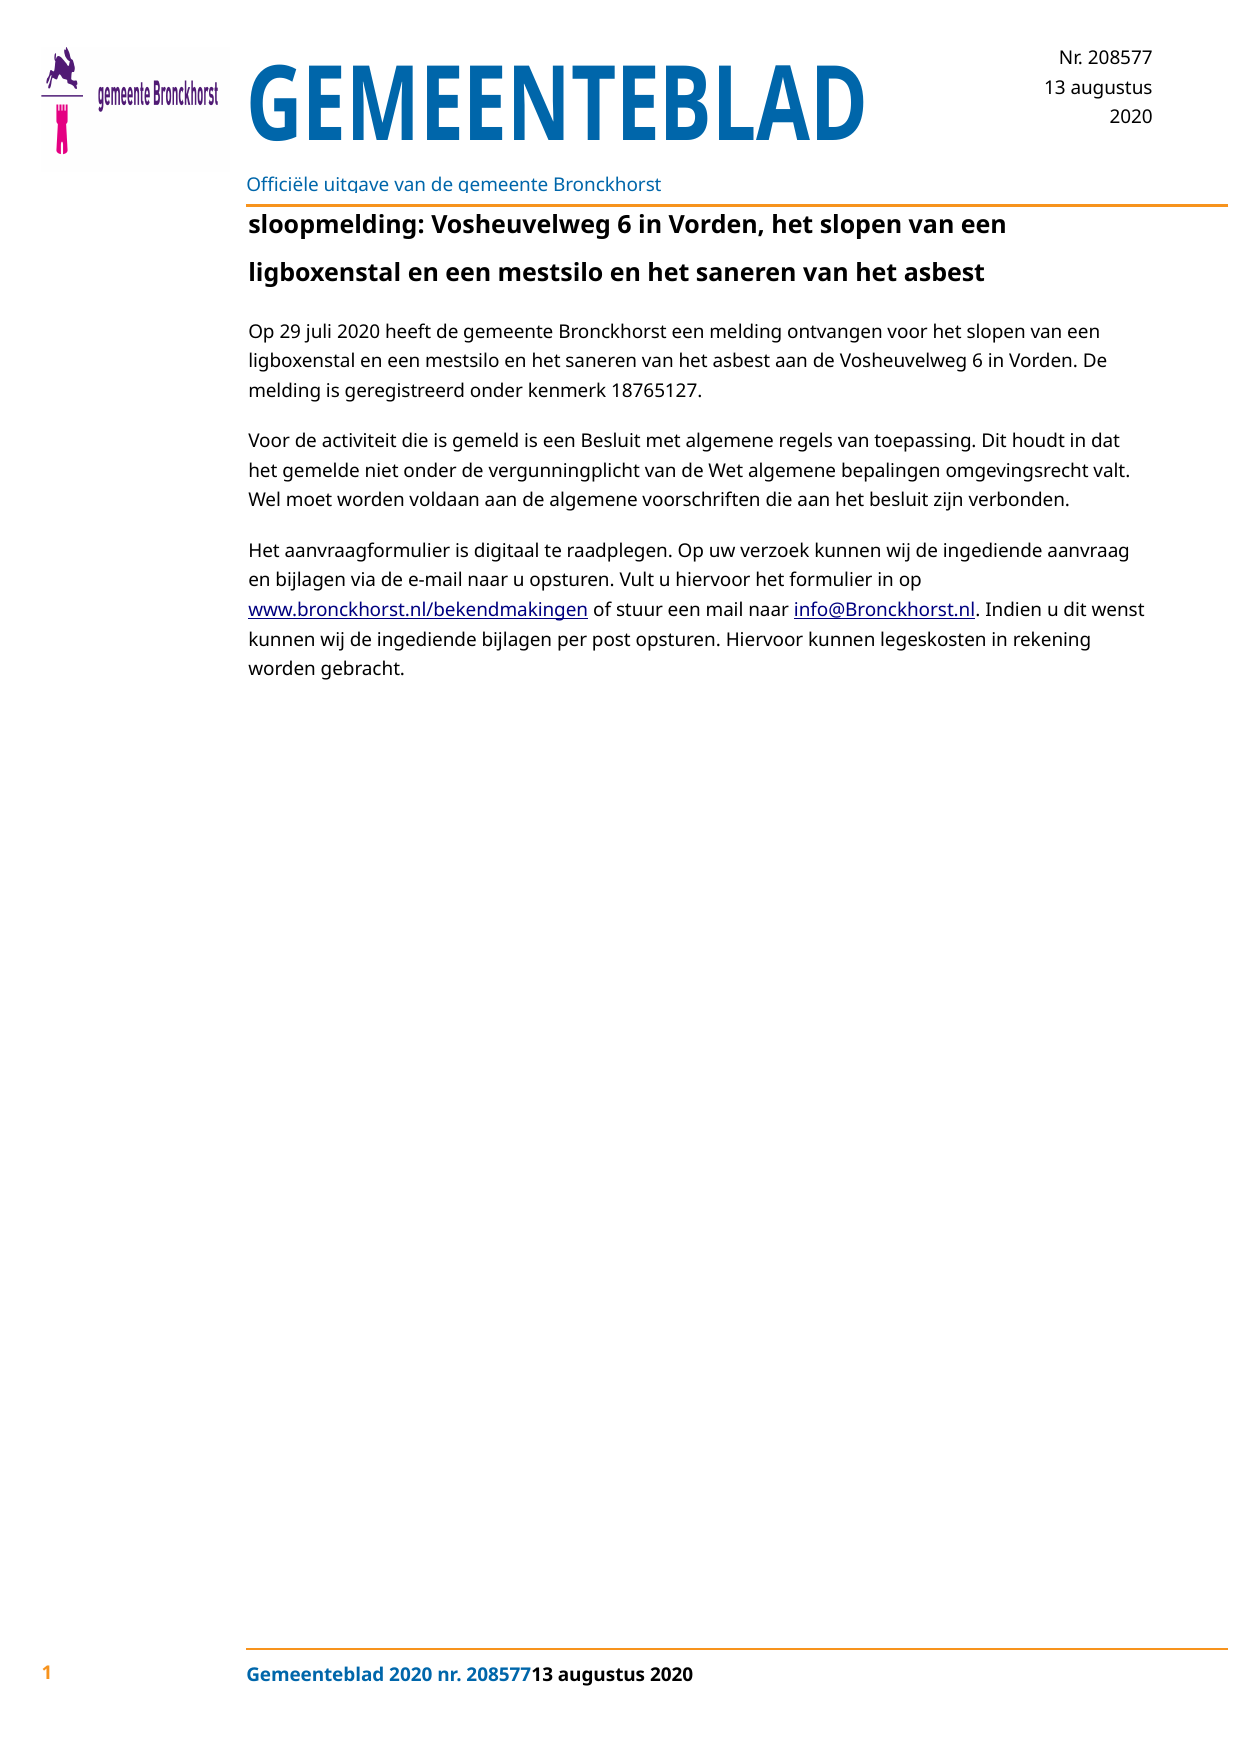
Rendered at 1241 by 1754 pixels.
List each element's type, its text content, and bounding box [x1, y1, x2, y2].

text sloopmelding: Vosheuvelweg 6 in Vorden, het slopen van een ligboxenstal en een mestsilo en het saneren van het asbest [248, 207, 1152, 288]
text Op 29 juli 2020 heeft de gemeente Bronckhorst een melding ontvangen voor het slopen van een ligboxenstal en een mestsilo en het saneren van het asbest aan de Vosheuvelweg 6 in Vorden. De melding is geregistreerd onder kenmerk 18765127. [248, 318, 1152, 403]
picture [41, 47, 231, 172]
text Het aanvraagformulier is digitaal te raadplegen. Op uw verzoek kunnen wij de ingediende aanvraag en bijlagen via de e-mail naar u opsturen. Vult u hiervoor het formulier in op www.bronckhorst.nl/bekendmakingen of stuur een mail naar info@Bronckhorst.nl. Indien u dit wenst kunnen wij de ingediende bijlagen per post opsturen. Hiervoor kunnen legeskosten in rekening worden gebracht. [248, 537, 1152, 681]
text Voor de activiteit die is gemeld is een Besluit met algemene regels van toepassing. Dit houdt in dat het gemelde niet onder de vergunningplicht van de Wet algemene bepalingen omgevingsrecht valt. Wel moet worden voldaan aan de algemene voorschriften die aan het besluit zijn verbonden. [248, 427, 1152, 512]
